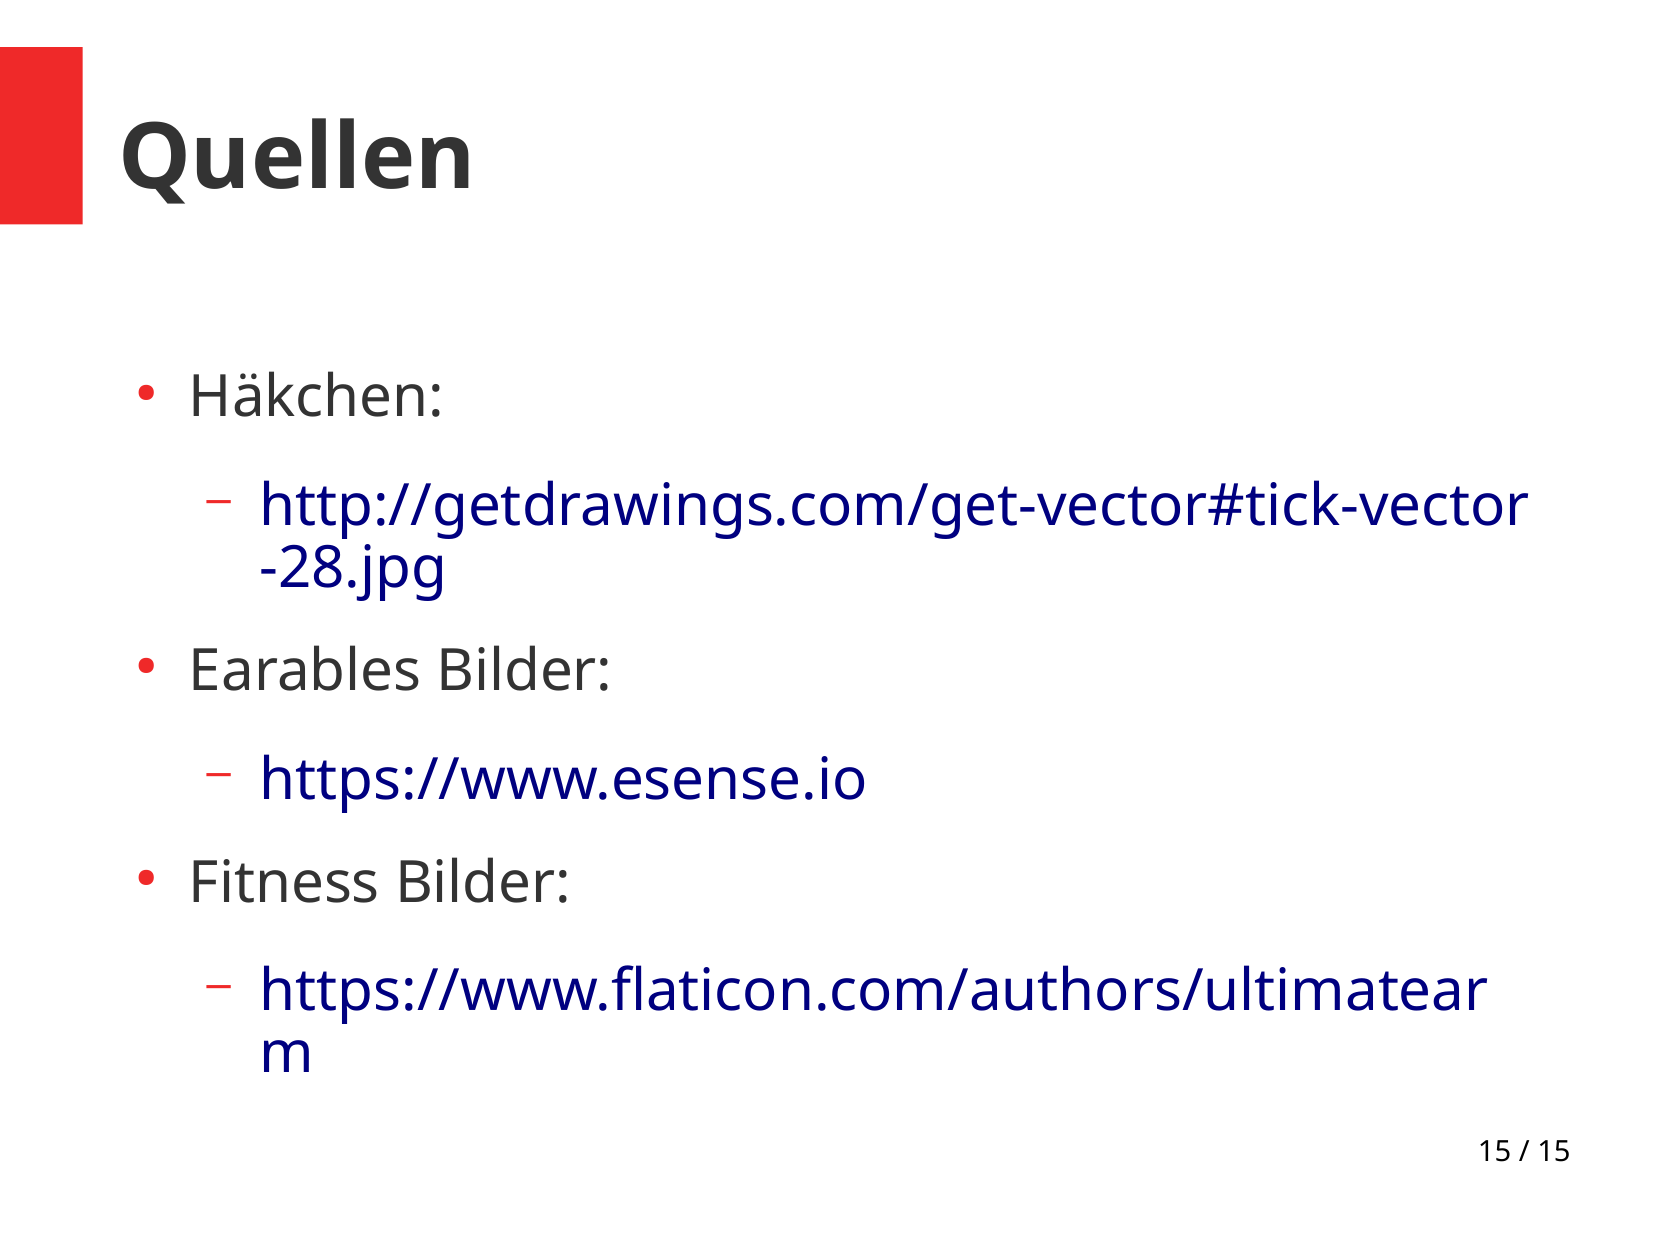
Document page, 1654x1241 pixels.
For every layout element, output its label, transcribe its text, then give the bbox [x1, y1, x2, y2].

list Häkchen: http://getdrawings.com/get-vector#tick-vector-28.jpg Earables Bilder: https://www.esense.io Fitness Bilder: https://www.flaticon.com/authors/ultimatearm [118, 354, 1536, 1074]
title Quellen [118, 49, 1571, 257]
